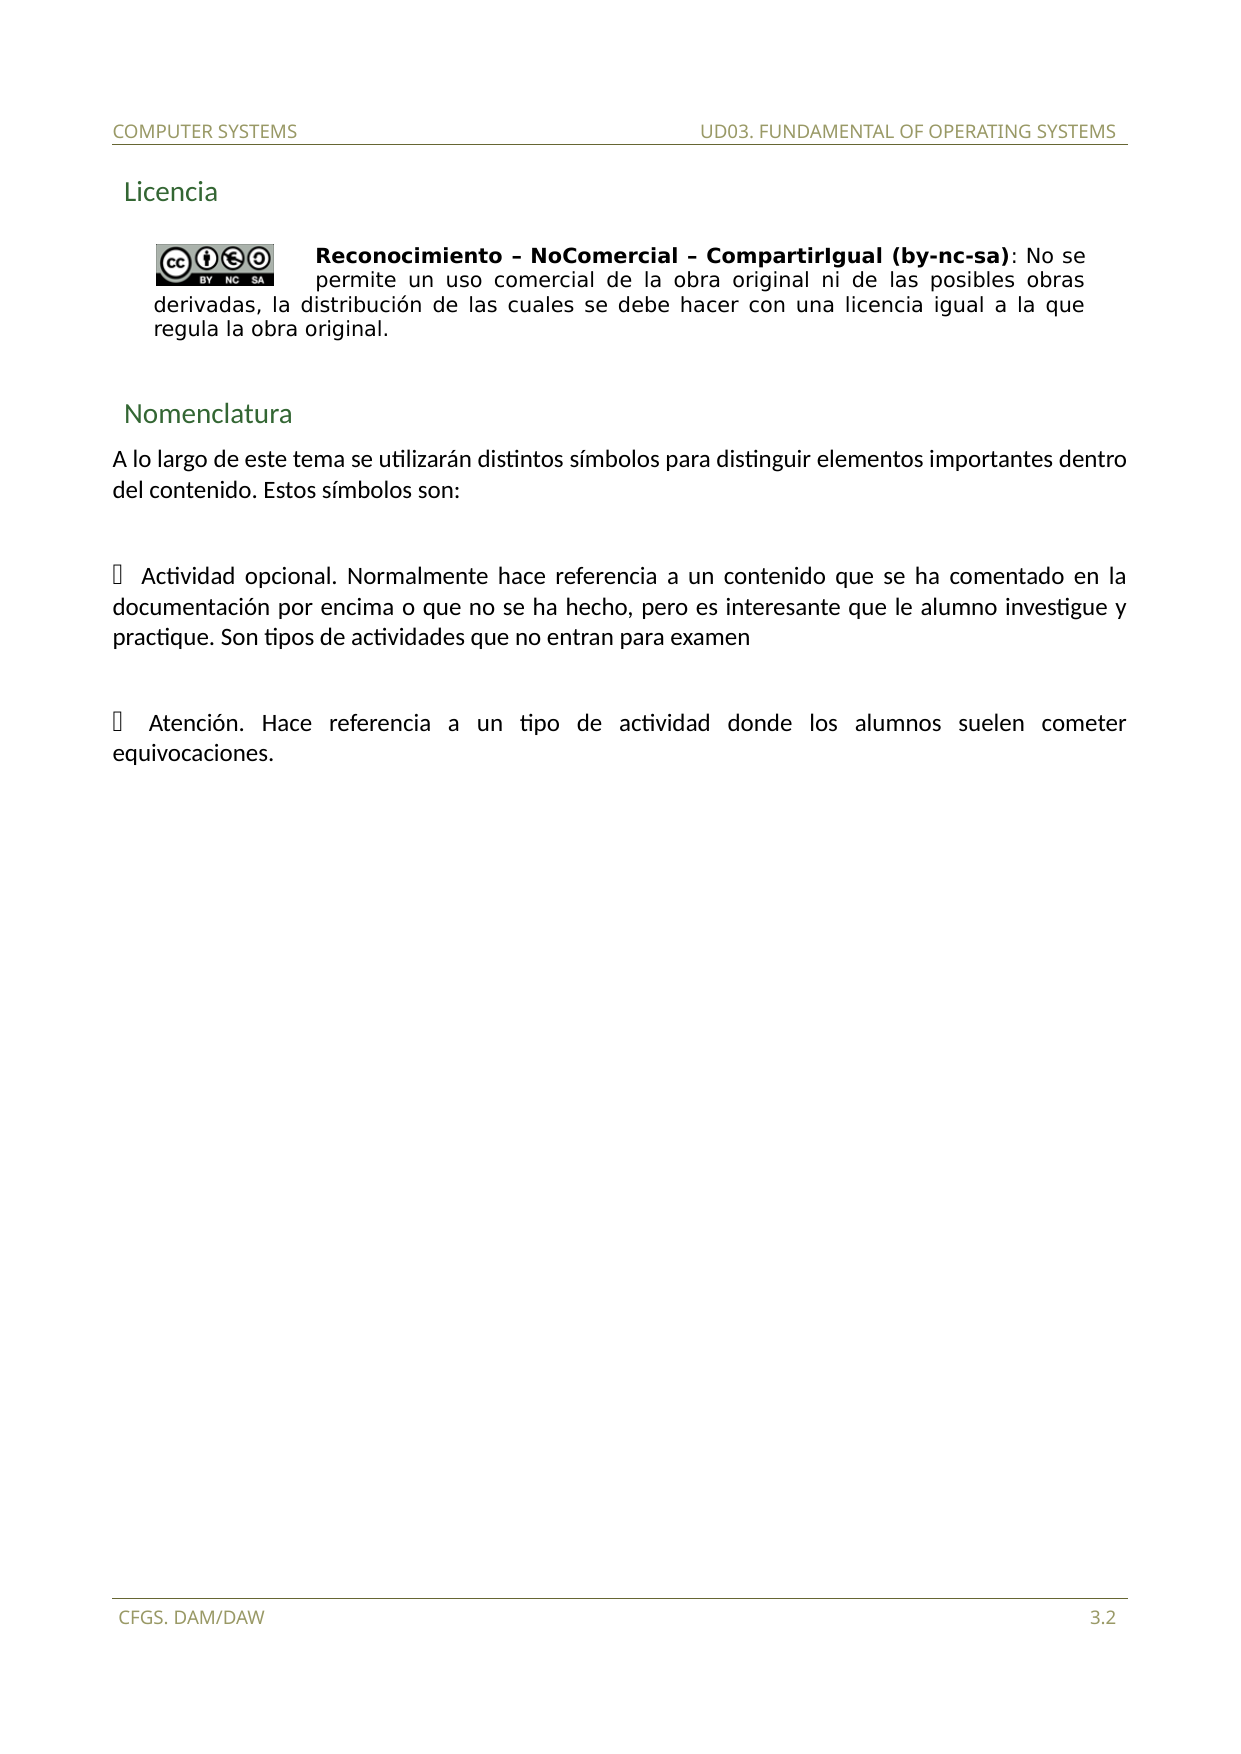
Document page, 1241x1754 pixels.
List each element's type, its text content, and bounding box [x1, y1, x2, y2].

text A lo largo de este tema se utilizarán distintos símbolos para distinguir elementos importantes dentro del contenido. Estos símbolos son: [112, 444, 1128, 505]
text Reconocimiento – NoComercial – CompartirIgual (by-nc-sa): No se permite un uso comercial de la obra original ni de las posibles obras derivadas, la distribución de las cuales se debe hacer con una licencia igual a la que regula la obra original. [153, 244, 1086, 341]
text Nomenclatura [112, 396, 1128, 431]
picture [156, 244, 274, 286]
text  Actividad opcional. Normalmente hace referencia a un contenido que se ha comentado en la documentación por encima o que no se ha hecho, pero es interesante que le alumno investigue y practique. Son tipos de actividades que no entran para examen [112, 560, 1128, 652]
text  Atención. Hace referencia a un tipo de actividad donde los alumnos suelen cometer equivocaciones. [112, 707, 1128, 768]
text Licencia [112, 173, 1128, 209]
